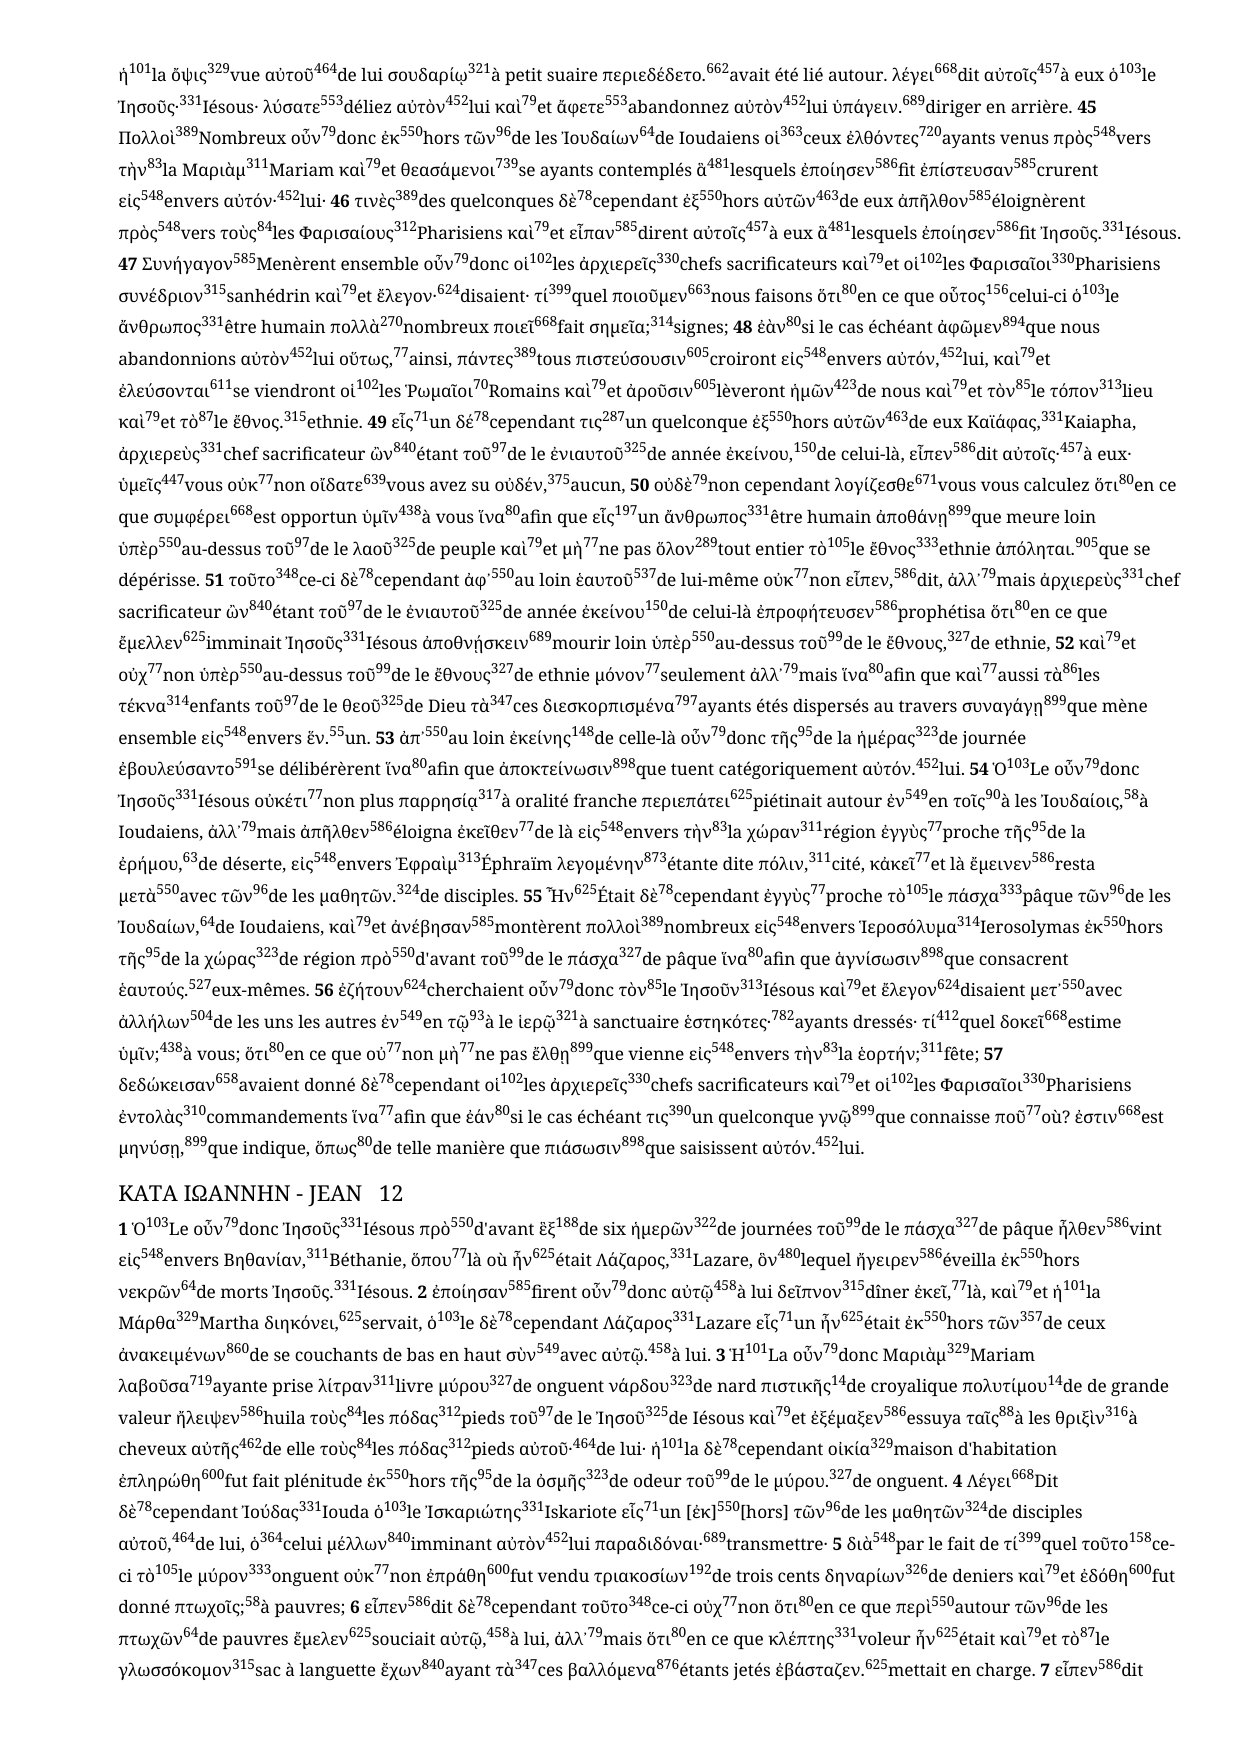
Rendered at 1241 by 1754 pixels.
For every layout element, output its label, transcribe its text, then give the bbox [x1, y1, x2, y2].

text 1 Ὁ103Le οὖν79donc Ἰησοῦς331Iésous πρὸ550d'avant ἓξ188de six ἡμερῶν322de journées τοῦ99de le πάσχα327de pâque ἦλθεν586vint εἰς548envers Βηθανίαν,311Béthanie, ὅπου77là où ἦν625était Λάζαρος,331Lazare, ὃν480lequel ἤγειρεν586éveilla ἐκ550hors νεκρῶν64de morts Ἰησοῦς.331Iésous. 2 ἐποίησαν585firent οὖν79donc αὐτῷ458à lui δεῖπνον315dîner ἐκεῖ,77là, καὶ79et ἡ101la Μάρθα329Martha διηκόνει,625servait, ὁ103le δὲ78cependant Λάζαρος331Lazare εἷς71un ἦν625était ἐκ550hors τῶν357de ceux ἀνακειμένων860de se couchants de bas en haut σὺν549avec αὐτῷ.458à lui. 3 Ἡ101La οὖν79donc Μαριὰμ329Mariam λαβοῦσα719ayante prise λίτραν311livre μύρου327de onguent νάρδου323de nard πιστικῆς14de croyalique πολυτίμου14de de grande valeur ἤλειψεν586huila τοὺς84les πόδας312pieds τοῦ97de le Ἰησοῦ325de Iésous καὶ79et ἐξέμαξεν586essuya ταῖς88à les θριξὶν316à cheveux αὐτῆς462de elle τοὺς84les πόδας312pieds αὐτοῦ·464de lui· ἡ101la δὲ78cependant οἰκία329maison d'habitation ἐπληρώθη600fut fait plénitude ἐκ550hors τῆς95de la ὀσμῆς323de odeur τοῦ99de le μύρου.327de onguent. 4 Λέγει668Dit δὲ78cependant Ἰούδας331Iouda ὁ103le Ἰσκαριώτης331Iskariote εἷς71un [ἐκ]550[hors] τῶν96de les μαθητῶν324de disciples αὐτοῦ,464de lui, ὁ364celui μέλλων840imminant αὐτὸν452lui παραδιδόναι·689transmettre· 5 διὰ548par le fait de τί399quel τοῦτο158ce-ci τὸ105le μύρον333onguent οὐκ77non ἐπράθη600fut vendu τριακοσίων192de trois cents δηναρίων326de deniers καὶ79et ἐδόθη600fut donné πτωχοῖς;58à pauvres; 6 εἶπεν586dit δὲ78cependant τοῦτο348ce-ci οὐχ77non ὅτι80en ce que περὶ550autour τῶν96de les πτωχῶν64de pauvres ἔμελεν625souciait αὐτῷ,458à lui, ἀλλ᾽79mais ὅτι80en ce que κλέπτης331voleur ἦν625était καὶ79et τὸ87le γλωσσόκομον315sac à languette ἔχων840ayant τὰ347ces βαλλόμενα876étants jetés ἐβάσταζεν.625mettait en charge. 7 εἶπεν586dit οὖν79donc ὁ103le Ἰησοῦς·331Iésous· ἄφες554abandonne αὐτήν,450elle, ἵνα80afin que εἰς548envers τὴν83la ἡμέραν311journée τοῦ97de le ἐνταφιασμοῦ325de enterrement μου424de moi τηρήσῃ899que garde αὐτό·454lui· 8 τοὺς84les πτωχοὺς52pauvres γὰρ79car πάντοτε77en tout moment ἔχετε665vous avez μεθ᾽550avec ἑαυτῶν,521de vous-mêmes, ἐμὲ417moi δὲ78cependant οὐ77non πάντοτε77en tout moment ἔχετε.665vous avez. 9 Ἔγνω586Connut οὖν79donc [ὁ]103[le] ὄχλος331foule πολὺς287nombreux ἐκ550hors τῶν96de les Ἰουδαίων64de Ioudaiens ὅτι80en ce que ἐκεῖ77là ἐστιν668est καὶ79et ἦλθον585vinrent οὐ77non διὰ548par le fait de τὸν85le Ἰησοῦν313Iésous μόνον,77seulement, ἀλλ᾽79mais ἵνα80afin que καὶ77aussi τὸν85le Λάζαρον313Lazare ἴδωσιν898que voient ὃν480lequel ἤγειρεν586éveilla ἐκ550hors νεκρῶν.64de morts. 10 ἐβουλεύσαντο591se délibérèrent δὲ78cependant οἱ102les ἀρχιερεῖς330chefs sacrificateurs ἵνα80afin que καὶ77aussi τὸν85le Λάζαρον313Lazare ἀποκτείνωσιν,898que tuent catégoriquement, 11 ὅτι80en ce que πολλοὶ389nombreux δι᾽548par le fait de αὐτὸν452lui ὑπῆγον624dirigeaient en arrière τῶν96de les Ἰουδαίων64de Ioudaiens καὶ79et ἐπίστευον624croyaient εἰς548envers τὸν85le Ἰησοῦν.313Iésous. 12 Τῇ350à Celle ἐπαύριον77lendemain ὁ103le ὄχλος331foule πολὺς287nombreux ὁ364celui ἐλθὼν721ayant venu εἰς548envers τὴν83la ἑορτήν,311fête, ἀκούσαντες720ayants écoutés ὅτι80en ce que ἔρχεται674se vient ὁ103le Ἰησοῦς331Iésous εἰς548envers Ἱεροσόλυμα314Ierosolymas 13 ἔλαβον585prirent τὰ86les βαΐα314rameaux τῶν96de les φοινίκων324de palmiers καὶ79et ἐξῆλθον585sortirent εἰς548envers ὑπάντησιν311rencontre αὐτῷ458à lui καὶ79et ἐκραύγαζον·624criaient· ὡσαννά·304Hosanna· εὐλογημένος813ayant été élogié ὁ364celui ἐρχόμενος867se venant ἐν549en ὀνόματι321à nom κυρίου,325de Maître, [καὶ]79[et] ὁ103le βασιλεὺς331roi τοῦ97de le Ἰσραήλ.325de Israël. 14 εὑρὼν721ayant trouvé δὲ78cependant ὁ103le Ἰησοῦς331Iésous ὀνάριον315ânon ἐκάθισεν586assit ἐπ᾽548sur αὐτό,454lui, καθώς77de haut en bas comme ἐστιν668est γεγραμμένον·815ayant été graphé· 15 μὴ77ne pas φοβοῦ,574te effraie, θυγάτηρ335fille Σιών·323de Sion· ἰδοὺ306voici ὁ103le βασιλεύς331roi σου442de toi ἔρχεται,674se vient, καθήμενος867se étant assis ἐπὶ548sur πῶλον313poulain ὄνου.323de ânesse. 16 ταῦτα347ces-ci οὐκ77non ἔγνωσαν585connurent αὐτοῦ464de lui οἱ102les μαθηταὶ330disciples τὸ87le πρῶτον,55premier, ἀλλ᾽79mais ὅτε80lorsque ἐδοξάσθη600fut glorifié Ἰησοῦς331Iésous τότε77alors ἐμνήσθησαν599furent fait mémoire ὅτι80en ce que ταῦτα365ces-ci ἦν625était ἐπ᾽549sur αὐτῷ458à lui γεγραμμένα814ayants étés graphés καὶ79et ταῦτα347ces-ci ἐποίησαν585firent αὐτῷ.458à lui. 17 Ἐμαρτύρει625Témoignait οὖν79donc ὁ103le ὄχλος331foule ὁ364celui ὢν840étant μετ᾽550avec αὐτοῦ464de lui ὅτε80lorsque τὸν85le Λάζαρον313Lazare ἐφώνησεν586voixa ἐκ550hors τοῦ99de le μνημείου327de mémorial καὶ79et ἤγειρεν586éveilla αὐτὸν452lui ἐκ550hors νεκρῶν.64de morts. 18 διὰ548par le fait de τοῦτο348ce-ci [καὶ]77[aussi] ὑπήντησεν586vint à la rencontre αὐτῷ458à lui ὁ103le ὄχλος,331foule, ὅτι80en ce que ἤκουσαν585écoutèrent τοῦτο348ce-ci αὐτὸν452lui πεποιηκέναι686avoir fait τὸ87le σημεῖον.315signe. 19 οἱ102les οὖν79donc Φαρισαῖοι330Pharisiens εἶπαν585dirent πρὸς548vers ἑαυτούς·527eux-mêmes· θεωρεῖτε665vous observez ὅτι80en ce que οὐκ77non ὠφελεῖτε665vous profitez οὐδέν·375aucun· ἴδε306voici ὁ103le κόσμος331monde ὀπίσω552derrière αὐτοῦ464de lui ἀπῆλθεν.586éloigna. 20 Ἦσαν624Étaient δὲ78cependant Ἕλληνές330Hellèns τινες286des quelconques ἐκ550hors τῶν357de ceux ἀναβαινόντων833de montants ἵνα80afin que προσκυνήσωσιν898que prosternent vers ἐν549en τῇ89à la ἑορτῇ·317à fête· 21 οὗτοι363ceux-ci οὖν79donc προσῆλθον585vinrent vers Φιλίππῳ319à Philippe τῷ486à celui ἀπὸ550au loin Βηθσαϊδὰ323de Bethsaïda τῆς95de la Γαλιλαίας323de Galilée καὶ79et ἠρώτων624interrogeaient αὐτὸν452lui λέγοντες·839disants· κύριε,337Maître, θέλομεν663nous voulons τὸν85le Ἰησοῦν313Iésous ἰδεῖν.681voir. 22 ἔρχεται674se vient ὁ103le Φίλιππος331Philippe καὶ79et λέγει668dit τῷ91à le Ἀνδρέᾳ,319à André, ἔρχεται674se vient Ἀνδρέας331André καὶ79et Φίλιππος331Philippe καὶ79et λέγουσιν667disent τῷ91à le Ἰησοῦ.319à Iésous. 23 Ὁ103Le δὲ78cependant Ἰησοῦς331Iésous ἀποκρίνεται674se répond αὐτοῖς457à eux λέγων·840disant· ἐλήλυθεν642a venu ἡ101la ὥρα329heure ἵνα80afin que δοξασθῇ911que soit glorifié ὁ103le υἱὸς331fils τοῦ97de le ἀνθρώπου.325de être humain. 24 ἀμὴν304amen ἀμὴν304amen λέγω664je dis ὑμῖν,438à vous, ἐὰν80si le cas échéant μὴ77ne pas ὁ103le κόκκος331grain τοῦ97de le σίτου325de froment πεσὼν721ayant tombé εἰς548envers τὴν83la γῆν311terre ἀποθάνῃ,899que meure loin, αὐτὸς469lui μόνος132seul μένει·668reste· ἐὰν80si le cas échéant δὲ78cependant ἀποθάνῃ,899que meure loin, πολὺν269nombreux καρπὸν313fruit φέρει.668porte. 25 ὁ364celui φιλῶν840affectionnant τὴν83la ψυχὴν311âme αὐτοῦ464de lui ἀπολλύει668dépérit αὐτήν,450elle, καὶ79et ὁ364celui μισῶν840haïssant τὴν83la ψυχὴν311âme αὐτοῦ464de lui ἐν549en τῷ91à le κόσμῳ319à monde τούτῳ144à celui-ci εἰς548envers ζωὴν311vie αἰώνιον2éternelle φυλάξει606gardiennera αὐτήν.450elle. 26 ἐὰν80si le cas échéant ἐμοί420à moi τις390un quelconque διακονῇ,921que serve, ἐμοὶ420à moi ἀκολουθείτω,572suive, καὶ79et ὅπου80là où εἰμὶ664je suis ἐγὼ431moi ἐκεῖ77là καὶ77aussi ὁ103le διάκονος331serviteur ὁ103le ἐμὸς231mien ἔσται·612se sera· ἐάν80si le cas échéant τις390un quelconque ἐμοὶ420à moi διακονῇ921que serve τιμήσει606valorisera αὐτὸν452lui ὁ103le πατήρ.331père. 27 Νῦν77Maintenant ἡ101la ψυχή329âme μου424de moi τετάρακται,654a été troublé, καὶ79et τί399quel εἴπω;895que je dise; πάτερ,337père, σῶσόν554sauve με417moi ἐκ550hors τῆς95de la ὥρας323de heure ταύτης;148de celle-ci; ἀλλὰ79mais διὰ548par le fait de τοῦτο348ce-ci ἦλθον582je vins εἰς548envers τὴν83la ὥραν311heure ταύτην.136celle-ci. 28 πάτερ,337père, δόξασόν554glorifie σου442de toi τὸ87le ὄνομα.315nom. ἦλθεν586vint οὖν79donc φωνὴ329voix ἐκ550hors τοῦ97de le οὐρανοῦ·325de ciel· καὶ79et ἐδόξασα582je glorifiai καὶ79et πάλιν77de nouveau δοξάσω.602je glorifierai. 29 ὁ103le οὖν79donc ὄχλος331foule ὁ364celui ἑστὼς783ayant dressé καὶ79et ἀκούσας721ayant écouté ἔλεγεν625disait βροντὴν311tonnerre γεγονέναι,686avoir devenu, ἄλλοι389autres ἔλεγον·624disaient· ἄγγελος331ange αὐτῷ458à lui λελάληκεν.642a bavardé. 30 ἀπεκρίθη600fut répondu Ἰησοῦς331Iésous καὶ79et εἶπεν·586dit· οὐ77non δι᾽548par le fait de ἐμὲ417moi ἡ101la φωνὴ329voix αὕτη154celle-ci γέγονεν642a devenu ἀλλὰ79mais δι᾽548par le fait de ὑμᾶς.436vous. 31 νῦν77maintenant κρίσις329jugement ἐστὶν668est τοῦ97de le κόσμου325de monde τούτου,150de celui-ci, νῦν77maintenant ὁ103le ἄρχων331chef τοῦ97de le κόσμου325de monde τούτου150de celui-ci ἐκβληθήσεται619sera éjecté ἔξω·77au-dehors· 32 κἀγὼ431et moi ἐὰν80si le cas échéant ὑψωθῶ907que je sois haussé ἐκ550hors τῆς95de la γῆς,323de terre, πάντας372tous ἑλκύσω602je tirerai πρὸς548vers ἐμαυτόν.507moi-même. 33 τοῦτο348ce-ci δὲ78cependant ἔλεγεν625disait σημαίνων840signifiant ποίῳ165à quel θανάτῳ319à trépas ἤμελλεν625imminait ἀποθνῄσκειν.689mourir loin. 34 Ἀπεκρίθη600Fut répondu οὖν79donc αὐτῷ458à lui ὁ103le ὄχλος·331foule· ἡμεῖς430nous ἠκούσαμεν581nous écoutâmes ἐκ550hors τοῦ97de le νόμου325de loi ὅτι80en ce que ὁ103le χριστὸς331Christ μένει668reste εἰς548envers τὸν85le αἰῶνα,313ère, καὶ79et πῶς77comment? λέγεις666tu dis σὺ448toi ὅτι80en ce que δεῖ668attache de lien ὑψωθῆναι683être haussé τὸν85le υἱὸν313fils τοῦ97de le ἀνθρώπου;325de être humain; τίς410quel ἐστιν668est οὗτος156celui-ci ὁ103le υἱὸς331fils τοῦ97de le ἀνθρώπου;325de être humain; 35 εἶπεν586dit οὖν79donc αὐτοῖς457à eux ὁ103le Ἰησοῦς·331Iésous· ἔτι77encore μικρὸν4petit χρόνον313temps τὸ105le φῶς333lumière ἐν549en ὑμῖν438à vous ἐστιν.668est. περιπατεῖτε569piétinez autour ὡς80comme τὸ87le φῶς315lumière ἔχετε,665vous avez, ἵνα80afin que μὴ77ne pas σκοτία329ténèbre ὑμᾶς436vous καταλάβῃ·899que prenne de haut en bas· καὶ79et ὁ364celui περιπατῶν840piétinant autour ἐν549en τῇ89à la σκοτίᾳ317à ténèbre οὐκ77non οἶδεν642a su ποῦ77où? ὑπάγει.668dirige en arrière. 36 ὡς80comme τὸ87le φῶς315lumière ἔχετε,665vous avez, πιστεύετε569croyez εἰς548envers τὸ87le φῶς,315lumière, ἵνα80afin que υἱοὶ330fils φωτὸς327de lumière γένησθε.902que vous vous deveniez. ταῦτα347ces-ci ἐλάλησεν586bavarda Ἰησοῦς,331Iésous, καὶ79et ἀπελθὼν721ayant éloigné ἐκρύβη600fut caché ἀπ᾽550au loin αὐτῶν.463de eux. 37 Τοσαῦτα347Tants δὲ78cependant αὐτοῦ464de lui σημεῖα314signes πεποιηκότος778de ayant fait ἔμπροσθεν552en devers αὐτῶν463de eux οὐκ77non ἐπίστευον624croyaient εἰς548envers αὐτόν,452lui, 38 ἵνα80afin que ὁ103le λόγος331discours Ἠσαΐου325de Ésaïa τοῦ97de le προφήτου325de prophète πληρωθῇ911que soit fait plénitude ὃν480lequel εἶπεν·586dit· κύριε,337Maître, τίς410quel ἐπίστευσεν586crut τῇ89à la ἀκοῇ317à écoute ἡμῶν;423de nous; καὶ79et ὁ103le βραχίων331bras κυρίου325de Maître τίνι401à quel ἀπεκαλύφθη;600fut découvert; 39 διὰ548par le fait de τοῦτο348ce-ci οὐκ77non ἠδύναντο630se pouvaient πιστεύειν,689croire, ὅτι80en ce que πάλιν77de nouveau εἶπεν586dit Ἠσαΐας·331Ésaïa· 40 τετύφλωκεν642a aveuglé αὐτῶν463de eux τοὺς84les ὀφθαλμοὺς312yeux καὶ79et ἐπώρωσεν586rendit calleux αὐτῶν463de eux τὴν83la καρδίαν,311coeur, ἵνα80afin que μὴ77ne pas ἴδωσιν898que voient τοῖς250à les ὀφθαλμοῖς318à yeux καὶ79et νοήσωσιν898que intelligent τῇ249à la καρδίᾳ317à coeur καὶ79et στραφῶσιν,910que soient tourné, καὶ79et ἰάσομαι608je me guérirai αὐτούς.451eux. 41 ταῦτα347ces-ci εἶπεν586dit Ἠσαΐας331Ésaïa ὅτι80en ce que εἶδεν586vit τὴν83la δόξαν311gloire αὐτοῦ,464de lui, καὶ79et ἐλάλησεν586bavarda περὶ550autour αὐτοῦ.464de lui. 42 ὅμως77pourtant μέντοι79néanmoins καὶ77aussi ἐκ550hors τῶν96de les ἀρχόντων324de chefs πολλοὶ389nombreux ἐπίστευσαν585crurent εἰς548envers αὐτόν,452lui, ἀλλὰ79mais διὰ548par le fait de τοὺς84les Φαρισαίους312Pharisiens οὐχ77non ὡμολόγουν624avouaient ἵνα80afin que μὴ77ne pas ἀποσυνάγωγοι46exclus des synagogues γένωνται·904que se deviennent· 43 ἠγάπησαν585aimèrent γὰρ79car τὴν83la δόξαν311gloire τῶν96de les ἀνθρώπων324de êtres humains μᾶλλον77davantage ἤπερ80que τὴν83la δόξαν311gloire τοῦ97de le θεοῦ.325de Dieu. 44 Ἰησοῦς331Iésous δὲ78cependant ἔκραξεν586croassa καὶ79et εἶπεν·586dit· ὁ364celui πιστεύων840croyant εἰς548envers ἐμὲ417moi οὐ77non πιστεύει668croit εἰς548envers ἐμὲ417moi ἀλλ᾽79mais εἰς548envers τὸν346celui πέμψαντά707ayant mandé με,417moi, 45 καὶ79et ὁ364celui θεωρῶν840observant ἐμὲ417moi θεωρεῖ668observe τὸν346celui πέμψαντά707ayant mandé με.417moi. 46 ἐγὼ431moi φῶς333lumière εἰς548envers τὸν85le κόσμον313monde ἐλήλυθα,638j'ai venu, ἵνα80afin que πᾶς390tout ὁ364celui πιστεύων840croyant εἰς548envers ἐμὲ417moi ἐν549en τῇ89à la σκοτίᾳ317à ténèbre μὴ77ne pas μείνῃ.899que reste. 47 καὶ79et ἐάν80si le cas échéant τίς390un quelconque μου424de moi ἀκούσῃ899que écoute τῶν98de les ῥημάτων326de oraux καὶ79et μὴ77ne pas φυλάξῃ,899que gardienne, ἐγὼ431moi οὐ77non κρίνω664je juge αὐτόν·452lui· οὐ77non γὰρ79car ἦλθον582je vins ἵνα80afin que κρίνω895que je juge τὸν85le κόσμον,313monde, ἀλλ᾽79mais ἵνα80afin que σώσω895que je sauve τὸν85le κόσμον.313monde. 48 ὁ364celui ἀθετῶν840démettant ἐμὲ417moi καὶ79et μὴ77ne pas λαμβάνων840prenant τὰ86les ῥήματά314oraux μου424de moi ἔχει668a τὸν346celui κρίνοντα822jugeant αὐτόν·452lui· ὁ103le λόγος331discours ὃν480lequel ἐλάλησα582je bavardai ἐκεῖνος364celui-là κρινεῖ606jugera αὐτὸν452lui ἐν549en τῇ89à la ἐσχάτῃ206à dernière ἡμέρᾳ.317à journée. 49 ὅτι80en ce que ἐγὼ431moi ἐξ550hors ἐμαυτοῦ511de moi-même οὐκ77non ἐλάλησα,582je bavardai, ἀλλ᾽79mais ὁ103le πέμψας721ayant mandé με417moi πατὴρ331père αὐτός542lui-même μοι420à moi ἐντολὴν311commandement δέδωκεν642a donné τί399quel εἴπω895que je dise καὶ79et τί399quel λαλήσω.895que je bavarde. 50 καὶ79et οἶδα638j'ai su ὅτι80en ce que ἡ101la ἐντολὴ329commandement αὐτοῦ464de lui ζωὴ329vie αἰώνιός20éternelle ἐστιν.668est. ἃ481lesquels οὖν79donc ἐγὼ431moi λαλῶ,664je bavarde, καθὼς77de haut en bas comme εἴρηκέν642a dit μοι420à moi ὁ103le πατήρ,331père, οὕτως77ainsi λαλῶ.664je bavarde. [118, 1212, 1181, 1682]
text ΚΑΤΑ ΙΩΑΝΝΗΝ - JEAN 12 [118, 1178, 1181, 1208]
text 1 Ἦν625Était δέ78cependant τις287un quelconque ἀσθενῶν,840étant infirme, Λάζαρος331Lazare ἀπὸ550au loin Βηθανίας,323de Béthanie, ἐκ550hors τῆς95de la κώμης323de village Μαρίας323de Maria καὶ79et Μάρθας323de Martha τῆς95de la ἀδελφῆς323de soeur αὐτῆς.462de elle. 2 ἦν625était δὲ78cependant Μαριὰμ329Mariam ἡ362celle ἀλείψασα719ayante huilée τὸν85le κύριον313Maître μύρῳ321à onguent καὶ79et ἐκμάξασα719ayante essuyée τοὺς84les πόδας312pieds αὐτοῦ464de lui ταῖς88à les θριξὶν316à cheveux αὐτῆς,462de elle, ἧς490de laquelle ὁ103le ἀδελφὸς331frère Λάζαρος331Lazare ἠσθένει.625était infirme. 3 ἀπέστειλαν585envoyèrent οὖν79donc αἱ100les ἀδελφαὶ328soeurs πρὸς548vers αὐτὸν452lui λέγουσαι·837disantes· κύριε,337Maître, ἴδε306voici ὃν480lequel φιλεῖς666tu affectionnes ἀσθενεῖ.668est infirme. 4 ἀκούσας721ayant écouté δὲ78cependant ὁ103le Ἰησοῦς331Iésous εἶπεν·586dit· αὕτη154celle-ci ἡ101la ἀσθένεια329infirmité οὐκ77non ἔστιν668est πρὸς548vers θάνατον313trépas ἀλλ᾽79mais ὑπὲρ550au-dessus τῆς95de la δόξης323de gloire τοῦ97de le θεοῦ,325de Dieu, ἵνα80afin que δοξασθῇ911que soit glorifié ὁ103le υἱὸς331fils τοῦ97de le θεοῦ325de Dieu δι᾽550par αὐτῆς.462de elle. 5 ἠγάπα625aimait δὲ78cependant ὁ103le Ἰησοῦς331Iésous τὴν83la Μάρθαν311Martha καὶ79et τὴν83la ἀδελφὴν311soeur αὐτῆς462de elle καὶ79et τὸν85le Λάζαρον.313Lazare. 6 Ὡς80Comme οὖν79donc ἤκουσεν586écouta ὅτι80en ce que ἀσθενεῖ,668est infirme, τότε77alors μὲν340certes ἔμεινεν586resta ἐν549en ᾧ486à lequel ἦν625était τόπῳ319à lieu δύο176deux ἡμέρας,310journées, 7 ἔπειτα77ensuite μετὰ548après τοῦτο348ce-ci λέγει668dit τοῖς90à les μαθηταῖς·318à disciples· ἄγωμεν916que nous conduisions εἰς548envers τὴν83la Ἰουδαίαν311Ioudaia πάλιν.77de nouveau. 8 λέγουσιν667disent αὐτῷ458à lui οἱ102les μαθηταί·330disciples· ῥαββί,337rabbi, νῦν77maintenant ἐζήτουν624cherchaient σε437toi λιθάσαι681pierrer οἱ102les Ἰουδαῖοι,70Ioudaiens, καὶ79et πάλιν77de nouveau ὑπάγεις666tu diriges en arrière ἐκεῖ;77là; 9 ἀπεκρίθη600fut répondu Ἰησοῦς·331Iésous· οὐχὶ340non pas δώδεκα194douze ὧραί328heures εἰσιν667sont τῆς95de la ἡμέρας;323de journée; ἐάν80si le cas échéant τις390un quelconque περιπατῇ921que piétine autour ἐν549en τῇ89à la ἡμέρᾳ,317à journée, οὐ77non προσκόπτει,668achoppe, ὅτι80en ce que τὸ87le φῶς315lumière τοῦ97de le κόσμου325de monde τούτου150de celui-ci βλέπει·668regarde· 10 ἐὰν80si le cas échéant δέ78cependant τις390un quelconque περιπατῇ921que piétine autour ἐν549en τῇ89à la νυκτί,317à nuit, προσκόπτει,668achoppe, ὅτι80en ce que τὸ105le φῶς333lumière οὐκ77non ἔστιν668est ἐν549en αὐτῷ.458à lui. 11 Ταῦτα347Ces-ci εἶπεν,586dit, καὶ79et μετὰ548après τοῦτο348ce-ci λέγει668dit αὐτοῖς·457à eux· Λάζαρος331Lazare ὁ103le φίλος22ami ἡμῶν423de nous κεκοίμηται·654a été mis au coucher· ἀλλὰ79mais πορεύομαι670je me vais ἵνα80afin que ἐξυπνίσω895que je sorte du sommeil αὐτόν.452lui. 12 εἶπαν585dirent οὖν79donc οἱ102les μαθηταὶ330disciples αὐτῷ·458à lui· κύριε,337Maître, εἰ80si κεκοίμηται654a été mis au coucher σωθήσεται.619sera sauvé. 13 εἰρήκει659avait dit δὲ78cependant ὁ103le Ἰησοῦς331Iésous περὶ550autour τοῦ97de le θανάτου325de trépas αὐτοῦ,464de lui, ἐκεῖνοι363ceux-là δὲ78cependant ἔδοξαν585estimèrent ὅτι80en ce que περὶ550autour τῆς95de la κοιμήσεως323de dormance τοῦ97de le ὕπνου325de sommeil λέγει.668dit. 14 τότε77alors οὖν79donc εἶπεν586dit αὐτοῖς457à eux ὁ103le Ἰησοῦς331Iésous παρρησίᾳ·317à oralité franche· Λάζαρος331Lazare ἀπέθανεν,586mourut loin, 15 καὶ79et χαίρω664je suis de joie δι᾽548par le fait de ὑμᾶς436vous ἵνα80afin que πιστεύσητε,896que vous croyiez, ὅτι80en ce que οὐκ77non ἤμην627je m'étais ἐκεῖ·77là· ἀλλ᾽79mais ἄγωμεν916que nous conduisions πρὸς548vers αὐτόν.452lui. 16 εἶπεν586dit οὖν79donc Θωμᾶς331Thomas ὁ364celui λεγόμενος891étant dit Δίδυμος331Didyme τοῖς90à les συμμαθηταῖς·318à co-apprentis· ἄγωμεν916que nous conduisions καὶ77aussi ἡμεῖς430nous ἵνα80afin que ἀποθάνωμεν894que nous mourions loin μετ᾽550avec αὐτοῦ.464de lui. 17 Ἐλθὼν721Ayant venu οὖν79donc ὁ103le Ἰησοῦς331Iésous εὗρεν586trouva αὐτὸν452lui τέσσαρας176quatre ἤδη77déjà ἡμέρας310journées ἔχοντα822ayant ἐν549en τῷ93à le μνημείῳ.321à mémorial. 18 ἦν625était δὲ78cependant ἡ101la Βηθανία329Béthanie ἐγγὺς77proche τῶν98de les Ἱεροσολύμων326de Ierosolymas ὡς77comme ἀπὸ550au loin σταδίων324de stades δεκαπέντε.190de quinze. 19 πολλοὶ389nombreux δὲ78cependant ἐκ550hors τῶν96de les Ἰουδαίων64de Ioudaiens ἐληλύθεισαν658avaient venus πρὸς548vers τὴν83la Μάρθαν311Martha καὶ79et Μαριὰμ311Mariam ἵνα80afin que παραμυθήσωνται904que se réconfortent αὐτὰς449elles περὶ550autour τοῦ257de le ἀδελφοῦ.325de frère. 20 Ἡ101La οὖν79donc Μάρθα329Martha ὡς80comme ἤκουσεν586écouta ὅτι80en ce que Ἰησοῦς331Iésous ἔρχεται674se vient ὑπήντησεν586vint à la rencontre αὐτῷ·458à lui· Μαριὰμ329Mariam δὲ78cependant ἐν549en τῷ91à le οἴκῳ319à maison ἐκαθέζετο.631se siégeait. 21 εἶπεν586dit οὖν79donc ἡ101la Μάρθα329Martha πρὸς548vers τὸν85le Ἰησοῦν·313Iésous· κύριε,337Maître, εἰ80si ἦς623tu étais ὧδε77ici οὐκ77non ἂν340le cas échéant ἀπέθανεν586mourut loin ὁ103le ἀδελφός331frère μου·424de moi· 22 [ἀλλὰ]79[mais] καὶ77aussi νῦν77maintenant οἶδα638j'ai su ὅτι80en ce que ὅσα481autant lesquels ἂν340le cas échéant αἰτήσῃ903que tu te demandes τὸν85le θεὸν313Dieu δώσει606donnera σοι439à toi ὁ103le θεός.331Dieu. 23 λέγει668dit αὐτῇ456à elle ὁ103le Ἰησοῦς·331Iésous· ἀναστήσεται612se redressera ὁ103le ἀδελφός331frère σου.442de toi. 24 λέγει668dit αὐτῷ458à lui ἡ101la Μάρθα·329Martha· οἶδα638j'ai su ὅτι80en ce que ἀναστήσεται612se redressera ἐν549en τῇ89à la ἀναστάσει317à redressement ἐν549en τῇ89à la ἐσχάτῃ206à dernière ἡμέρᾳ.317à journée. 25 εἶπεν586dit αὐτῇ456à elle ὁ103le Ἰησοῦς·331Iésous· ἐγώ431moi εἰμι664je suis ἡ101la ἀνάστασις329redressement καὶ79et ἡ101la ζωή·329vie· ὁ364celui πιστεύων840croyant εἰς548envers ἐμὲ417moi κἂν77et si ἀποθάνῃ899que meure loin ζήσεται,612se vivra, 26 καὶ79et πᾶς390tout ὁ364celui ζῶν840vivant καὶ79et πιστεύων840croyant εἰς548envers ἐμὲ417moi οὐ77non μὴ77ne pas ἀποθάνῃ899que meure loin εἰς548envers τὸν85le αἰῶνα.313ère. πιστεύεις666tu crois τοῦτο;348ce-ci; 27 λέγει668dit αὐτῷ·458à lui· ναὶ304oui κύριε,337Maître, ἐγὼ431moi πεπίστευκα638j'ai cru ὅτι80en ce que σὺ448toi εἶ666tu es ὁ103le χριστὸς331Christ ὁ103le υἱὸς331fils τοῦ97de le θεοῦ325de Dieu ὁ364celui εἰς548envers τὸν85le κόσμον313monde ἐρχόμενος.867se venant. 28 Καὶ79Et τοῦτο348ce-ci εἰποῦσα719ayante dite ἀπῆλθεν586éloigna καὶ79et ἐφώνησεν586voixa Μαριὰμ311Mariam τὴν83la ἀδελφὴν311soeur αὐτῆς462de elle λάθρᾳ77en omission εἰποῦσα·719ayante dite· ὁ103le διδάσκαλος331enseignant πάρεστιν668est à côté καὶ79et φωνεῖ668voixe σε.437toi. 29 ἐκείνη362celle-là δὲ78cependant ὡς80comme ἤκουσεν586écouta ἠγέρθη600fut éveillé ταχὺ77promptement καὶ79et ἤρχετο631se venait πρὸς548vers αὐτόν.452lui. 30 οὔπω77non encore δὲ78cependant ἐληλύθει659avait venu ὁ103le Ἰησοῦς331Iésous εἰς548envers τὴν83la κώμην,311village, ἀλλ᾽79mais ἦν625était ἔτι77encore ἐν549en τῷ91à le τόπῳ319à lieu ὅπου77là où ὑπήντησεν586vint à la rencontre αὐτῷ458à lui ἡ101la Μάρθα.329Martha. 31 οἱ102les οὖν79donc Ἰουδαῖοι70Ioudaiens οἱ363ceux ὄντες839étants μετ᾽550avec αὐτῆς462de elle ἐν549en τῇ89à la οἰκίᾳ317à maison d'habitation καὶ79et παραμυθούμενοι866se réconfortants αὐτήν,450elle, ἰδόντες720ayants vus τὴν83la Μαριὰμ311Mariam ὅτι80en ce que ταχέως77rapidement ἀνέστη586redressa καὶ79et ἐξῆλθεν,586sortit, ἠκολούθησαν585suivirent αὐτῇ456à elle δόξαντες720ayants estimés ὅτι80en ce que ὑπάγει668dirige en arrière εἰς548envers τὸ87le μνημεῖον315mémorial ἵνα80afin que κλαύσῃ899que pleure ἐκεῖ.77là. 32 Ἡ101La οὖν79donc Μαριὰμ329Mariam ὡς80comme ἦλθεν586vint ὅπου80là où ἦν625était Ἰησοῦς331Iésous ἰδοῦσα719ayante vue αὐτὸν452lui ἔπεσεν586tomba αὐτοῦ464de lui πρὸς548vers τοὺς244les πόδας312pieds λέγουσα838disante αὐτῷ·458à lui· κύριε,337Maître, εἰ80si ἦς623tu étais ὧδε77ici οὐκ77non ἄν340le cas échéant μου424de moi ἀπέθανεν586mourut loin ὁ103le ἀδελφός.331frère. 33 Ἰησοῦς331Iésous οὖν79donc ὡς80comme εἶδεν586vit αὐτὴν450elle κλαίουσαν820pleurante καὶ79et τοὺς345ceux συνελθόντας706ayants venus ensemble αὐτῇ456à elle Ἰουδαίους52Ioudaiens κλαίοντας,821pleurants, ἐνεβριμήσατο592se irrita dans τῷ93à le πνεύματι321à souffle καὶ79et ἐτάραξεν586troubla ἑαυτὸν528lui-même 34 καὶ79et εἶπεν·586dit· ποῦ77où? τεθείκατε639vous avez posé αὐτόν;452lui; λέγουσιν667disent αὐτῷ·458à lui· κύριε,337Maître, ἔρχου574te viens καὶ79et ἴδε.554vois. 35 ἐδάκρυσεν586fit larme ὁ103le Ἰησοῦς.331Iésous. 36 ἔλεγον624disaient οὖν79donc οἱ102les Ἰουδαῖοι·70Ioudaiens· ἴδε306voici πῶς77comment? ἐφίλει625affectionnait αὐτόν.452lui. 37 τινὲς389des quelconques δὲ78cependant ἐξ550hors αὐτῶν463de eux εἶπαν·585dirent· οὐκ340non ἐδύνατο631se pouvait οὗτος364celui-ci ὁ364celui ἀνοίξας721ayant ouvert τοὺς84les ὀφθαλμοὺς312yeux τοῦ97de le τυφλοῦ65de aveugle ποιῆσαι681faire ἵνα80afin que καὶ77aussi οὗτος364celui-ci μὴ77ne pas ἀποθάνῃ;899que meure loin; 38 Ἰησοῦς331Iésous οὖν79donc πάλιν77de nouveau ἐμβριμώμενος867se irritant dans ἐν549en ἑαυτῷ533à lui-même ἔρχεται674se vient εἰς548envers τὸ87le μνημεῖον·315mémorial· ἦν625était δὲ78cependant σπήλαιον333caverne καὶ79et λίθος331pierre ἐπέκειτο631se couchait sur ἐπ᾽549sur αὐτῷ.460à lui. 39 λέγει668dit ὁ103le Ἰησοῦς·331Iésous· ἄρατε553levez τὸν85le λίθον.313pierre. λέγει668dit αὐτῷ458à lui ἡ101la ἀδελφὴ329soeur τοῦ358de celui τετελευτηκότος778de ayant parvenu à l'achèvement Μάρθα·329Martha· κύριε,337Maître, ἤδη77déjà ὄζει,668fait odeur, τεταρταῖος47au quatrième jour γάρ79car ἐστιν.668est. 40 λέγει668dit αὐτῇ456à elle ὁ103le Ἰησοῦς·331Iésous· οὐκ340non εἶπόν582je dis σοι439à toi ὅτι80en ce que ἐὰν80si le cas échéant πιστεύσῃς897que tu croies ὄψῃ610tu te verras τὴν83la δόξαν311gloire τοῦ97de le θεοῦ;325de Dieu; 41 ἦραν585levèrent οὖν79donc τὸν85le λίθον.313pierre. ὁ103le δὲ78cependant Ἰησοῦς331Iésous ἦρεν586leva τοὺς244les ὀφθαλμοὺς312yeux ἄνω77en haut καὶ79et εἶπεν·586dit· πάτερ,337père, εὐχαριστῶ664je rends grâce σοι439à toi ὅτι80en ce que ἤκουσάς584tu écoutas μου.424de moi. 42 ἐγὼ431moi δὲ78cependant ᾔδειν655j'avais su ὅτι80en ce que πάντοτέ77en tout moment μου424de moi ἀκούεις,666tu écoutes, ἀλλὰ79mais διὰ548par le fait de τὸν85le ὄχλον313foule τὸν346celui περιεστῶτα770ayant dressé autour εἶπον,582je dis, ἵνα80afin que πιστεύσωσιν898que croient ὅτι80en ce que σύ448toi με417moi ἀπέστειλας.584tu envoyas. 43 καὶ79et ταῦτα347ces-ci εἰπὼν721ayant dit φωνῇ317à voix μεγάλῃ8à grande ἐκραύγασεν·586cria· Λάζαρε,337Lazare, δεῦρο77viens ici ἔξω.77au-dehors. 44 ἐξῆλθεν586sortit ὁ364celui τεθνηκὼς783ayant mort δεδεμένος813ayant été attaché de lien τοὺς244les πόδας312pieds καὶ79et τὰς242les χεῖρας310mains κειρίαις316à sangles καὶ79et ἡ101la ὄψις329vue αὐτοῦ464de lui σουδαρίῳ321à petit suaire περιεδέδετο.662avait été lié autour. λέγει668dit αὐτοῖς457à eux ὁ103le Ἰησοῦς·331Iésous· λύσατε553déliez αὐτὸν452lui καὶ79et ἄφετε553abandonnez αὐτὸν452lui ὑπάγειν.689diriger en arrière. 45 Πολλοὶ389Nombreux οὖν79donc ἐκ550hors τῶν96de les Ἰουδαίων64de Ioudaiens οἱ363ceux ἐλθόντες720ayants venus πρὸς548vers τὴν83la Μαριὰμ311Mariam καὶ79et θεασάμενοι739se ayants contemplés ἃ481lesquels ἐποίησεν586fit ἐπίστευσαν585crurent εἰς548envers αὐτόν·452lui· 46 τινὲς389des quelconques δὲ78cependant ἐξ550hors αὐτῶν463de eux ἀπῆλθον585éloignèrent πρὸς548vers τοὺς84les Φαρισαίους312Pharisiens καὶ79et εἶπαν585dirent αὐτοῖς457à eux ἃ481lesquels ἐποίησεν586fit Ἰησοῦς.331Iésous. 47 Συνήγαγον585Menèrent ensemble οὖν79donc οἱ102les ἀρχιερεῖς330chefs sacrificateurs καὶ79et οἱ102les Φαρισαῖοι330Pharisiens συνέδριον315sanhédrin καὶ79et ἔλεγον·624disaient· τί399quel ποιοῦμεν663nous faisons ὅτι80en ce que οὗτος156celui-ci ὁ103le ἄνθρωπος331être humain πολλὰ270nombreux ποιεῖ668fait σημεῖα;314signes; 48 ἐὰν80si le cas échéant ἀφῶμεν894que nous abandonnions αὐτὸν452lui οὕτως,77ainsi, πάντες389tous πιστεύσουσιν605croiront εἰς548envers αὐτόν,452lui, καὶ79et ἐλεύσονται611se viendront οἱ102les Ῥωμαῖοι70Romains καὶ79et ἀροῦσιν605lèveront ἡμῶν423de nous καὶ79et τὸν85le τόπον313lieu καὶ79et τὸ87le ἔθνος.315ethnie. 49 εἷς71un δέ78cependant τις287un quelconque ἐξ550hors αὐτῶν463de eux Καϊάφας,331Kaiapha, ἀρχιερεὺς331chef sacrificateur ὢν840étant τοῦ97de le ἐνιαυτοῦ325de année ἐκείνου,150de celui-là, εἶπεν586dit αὐτοῖς·457à eux· ὑμεῖς447vous οὐκ77non οἴδατε639vous avez su οὐδέν,375aucun, 50 οὐδὲ79non cependant λογίζεσθε671vous vous calculez ὅτι80en ce que συμφέρει668est opportun ὑμῖν438à vous ἵνα80afin que εἷς197un ἄνθρωπος331être humain ἀποθάνῃ899que meure loin ὑπὲρ550au-dessus τοῦ97de le λαοῦ325de peuple καὶ79et μὴ77ne pas ὅλον289tout entier τὸ105le ἔθνος333ethnie ἀπόληται.905que se dépérisse. 51 τοῦτο348ce-ci δὲ78cependant ἀφ᾽550au loin ἑαυτοῦ537de lui-même οὐκ77non εἶπεν,586dit, ἀλλ᾽79mais ἀρχιερεὺς331chef sacrificateur ὢν840étant τοῦ97de le ἐνιαυτοῦ325de année ἐκείνου150de celui-là ἐπροφήτευσεν586prophétisa ὅτι80en ce que ἔμελλεν625imminait Ἰησοῦς331Iésous ἀποθνῄσκειν689mourir loin ὑπὲρ550au-dessus τοῦ99de le ἔθνους,327de ethnie, 52 καὶ79et οὐχ77non ὑπὲρ550au-dessus τοῦ99de le ἔθνους327de ethnie μόνον77seulement ἀλλ᾽79mais ἵνα80afin que καὶ77aussi τὰ86les τέκνα314enfants τοῦ97de le θεοῦ325de Dieu τὰ347ces διεσκορπισμένα797ayants étés dispersés au travers συναγάγῃ899que mène ensemble εἰς548envers ἕν.55un. 53 ἀπ᾽550au loin ἐκείνης148de celle-là οὖν79donc τῆς95de la ἡμέρας323de journée ἐβουλεύσαντο591se délibérèrent ἵνα80afin que ἀποκτείνωσιν898que tuent catégoriquement αὐτόν.452lui. 54 Ὁ103Le οὖν79donc Ἰησοῦς331Iésous οὐκέτι77non plus παρρησίᾳ317à oralité franche περιεπάτει625piétinait autour ἐν549en τοῖς90à les Ἰουδαίοις,58à Ioudaiens, ἀλλ᾽79mais ἀπῆλθεν586éloigna ἐκεῖθεν77de là εἰς548envers τὴν83la χώραν311région ἐγγὺς77proche τῆς95de la ἐρήμου,63de déserte, εἰς548envers Ἐφραὶμ313Éphraïm λεγομένην873étante dite πόλιν,311cité, κἀκεῖ77et là ἔμεινεν586resta μετὰ550avec τῶν96de les μαθητῶν.324de disciples. 55 Ἦν625Était δὲ78cependant ἐγγὺς77proche τὸ105le πάσχα333pâque τῶν96de les Ἰουδαίων,64de Ioudaiens, καὶ79et ἀνέβησαν585montèrent πολλοὶ389nombreux εἰς548envers Ἱεροσόλυμα314Ierosolymas ἐκ550hors τῆς95de la χώρας323de région πρὸ550d'avant τοῦ99de le πάσχα327de pâque ἵνα80afin que ἁγνίσωσιν898que consacrent ἑαυτούς.527eux-mêmes. 56 ἐζήτουν624cherchaient οὖν79donc τὸν85le Ἰησοῦν313Iésous καὶ79et ἔλεγον624disaient μετ᾽550avec ἀλλήλων504de les uns les autres ἐν549en τῷ93à le ἱερῷ321à sanctuaire ἑστηκότες·782ayants dressés· τί412quel δοκεῖ668estime ὑμῖν;438à vous; ὅτι80en ce que οὐ77non μὴ77ne pas ἔλθῃ899que vienne εἰς548envers τὴν83la ἑορτήν;311fête; 57 δεδώκεισαν658avaient donné δὲ78cependant οἱ102les ἀρχιερεῖς330chefs sacrificateurs καὶ79et οἱ102les Φαρισαῖοι330Pharisiens ἐντολὰς310commandements ἵνα77afin que ἐάν80si le cas échéant τις390un quelconque γνῷ899que connaisse ποῦ77où? ἐστιν668est μηνύσῃ,899que indique, ὅπως80de telle manière que πιάσωσιν898que saisissent αὐτόν.452lui. [118, 59, 1181, 1160]
